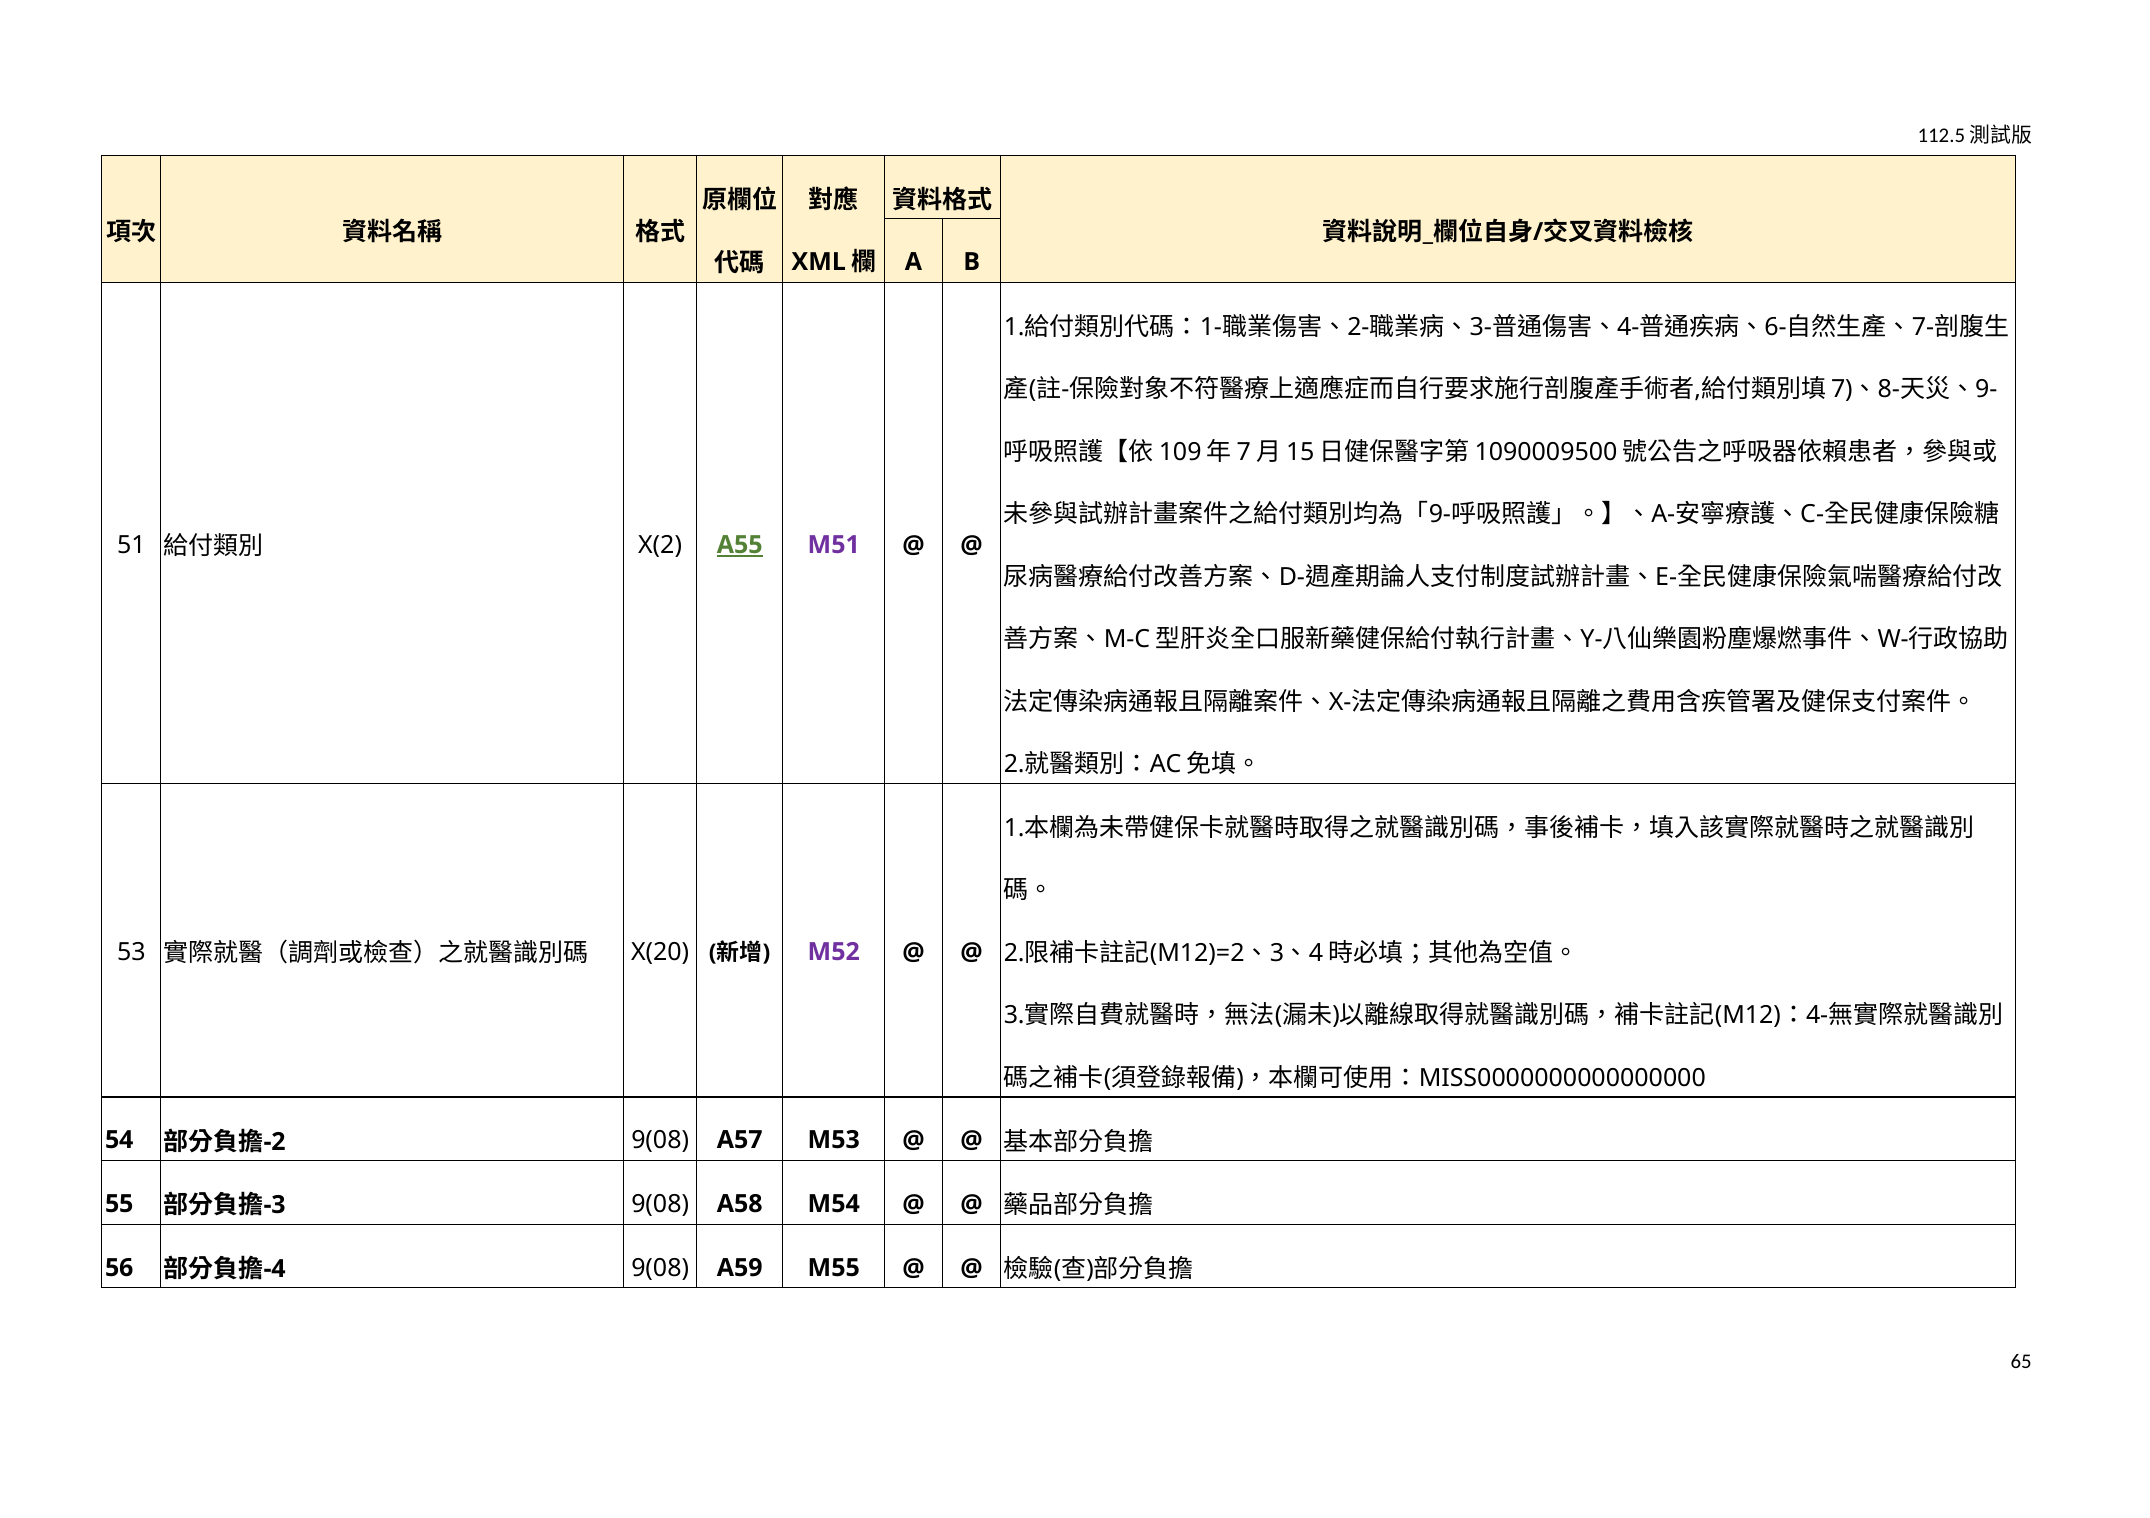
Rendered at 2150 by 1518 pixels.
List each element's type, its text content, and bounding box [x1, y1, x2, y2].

table_cell @ [943, 784, 1000, 1096]
table_cell A59 [697, 1225, 782, 1287]
table_cell 部分負擔-2 [161, 1098, 623, 1160]
table_cell A55 [697, 283, 782, 783]
table_cell M51 [783, 283, 884, 783]
table_cell 9(08) [624, 1225, 696, 1287]
table_cell A57 [697, 1098, 782, 1160]
table_cell @ [885, 1225, 942, 1287]
table_cell 51 [102, 283, 160, 783]
table_cell 9(08) [624, 1161, 696, 1223]
table_cell 56 [102, 1225, 160, 1287]
table_cell 55 [102, 1161, 160, 1223]
table_cell 基本部分負擔 [1001, 1098, 2015, 1160]
table_cell M54 [783, 1161, 884, 1223]
table_cell 1.給付類別代碼：1-職業傷害、2-職業病、3-普通傷害、4-普通疾病、6-自然生產、7-剖腹生產(註-保險對象不符醫療上適應症而自行要求施行剖腹產手術者,給付類別填7)、8-天災、9-呼吸照護【依109年7月15日健保醫字第1090009500號公告之呼吸器依賴患者，參與或未參與試辦計畫案件之給付類別均為「9-呼吸照護」。】、A-安寧療護、C-全民健康保險糖尿病醫療給付改善方案、D-週產期論人支付制度試辦計畫、E-全民健康保險氣喘醫療給付改善方案、M-C型肝炎全口服新藥健保給付執行計畫、Y-八仙樂園粉塵爆燃事件、W-行政協助法定傳染病通報且隔離案件、X-法定傳染病通報且隔離之費用含疾管署及健保支付案件。 2.就醫類別：AC免填。 [1001, 283, 2015, 783]
table_cell 檢驗(查)部分負擔 [1001, 1225, 2015, 1287]
table_cell 給付類別 [161, 283, 623, 783]
table_cell @ [943, 283, 1000, 783]
table_cell @ [885, 784, 942, 1096]
table_cell @ [943, 1161, 1000, 1223]
table_header 資料說明_欄位自身/交叉資料檢核 [1001, 156, 2015, 282]
table_cell 部分負擔-4 [161, 1225, 623, 1287]
table_header 資料格式 [885, 156, 1000, 218]
table_cell X(20) [624, 784, 696, 1096]
table_cell M52 [783, 784, 884, 1096]
table_cell 部分負擔-3 [161, 1161, 623, 1223]
table_cell 54 [102, 1098, 160, 1160]
table_cell @ [885, 1161, 942, 1223]
table_cell M53 [783, 1098, 884, 1160]
table_header 項次 [102, 156, 160, 282]
table_cell B [943, 219, 1000, 282]
table_header 資料名稱 [161, 156, 623, 282]
table_cell 藥品部分負擔 [1001, 1161, 2015, 1223]
table_cell M55 [783, 1225, 884, 1287]
table_cell A58 [697, 1161, 782, 1223]
table_cell 53 [102, 784, 160, 1096]
table_cell 實際就醫（調劑或檢查）之就醫識別碼 [161, 784, 623, 1096]
table_cell @ [943, 1225, 1000, 1287]
table_cell @ [943, 1098, 1000, 1160]
table_header 對應XML欄位ID [783, 156, 884, 282]
table_header 格式 [624, 156, 696, 282]
table_cell 1.本欄為未帶健保卡就醫時取得之就醫識別碼，事後補卡，填入該實際就醫時之就醫識別碼。 2.限補卡註記(M12)=2、3、4時必填；其他為空值。 3.實際自費就醫時，無法(漏未)以離線取得就醫識別碼，補卡註記(M12)：4-無實際就醫識別碼之補卡(須登錄報備)，本欄可使用：MISS0000000000000000 [1001, 784, 2015, 1096]
table_cell X(2) [624, 283, 696, 783]
table_cell 9(08) [624, 1098, 696, 1160]
table_header 原欄位代碼 [697, 156, 782, 282]
table_cell @ [885, 1098, 942, 1160]
table_cell A [885, 219, 942, 282]
table_cell (新增) [697, 784, 782, 1096]
table_cell @ [885, 283, 942, 783]
